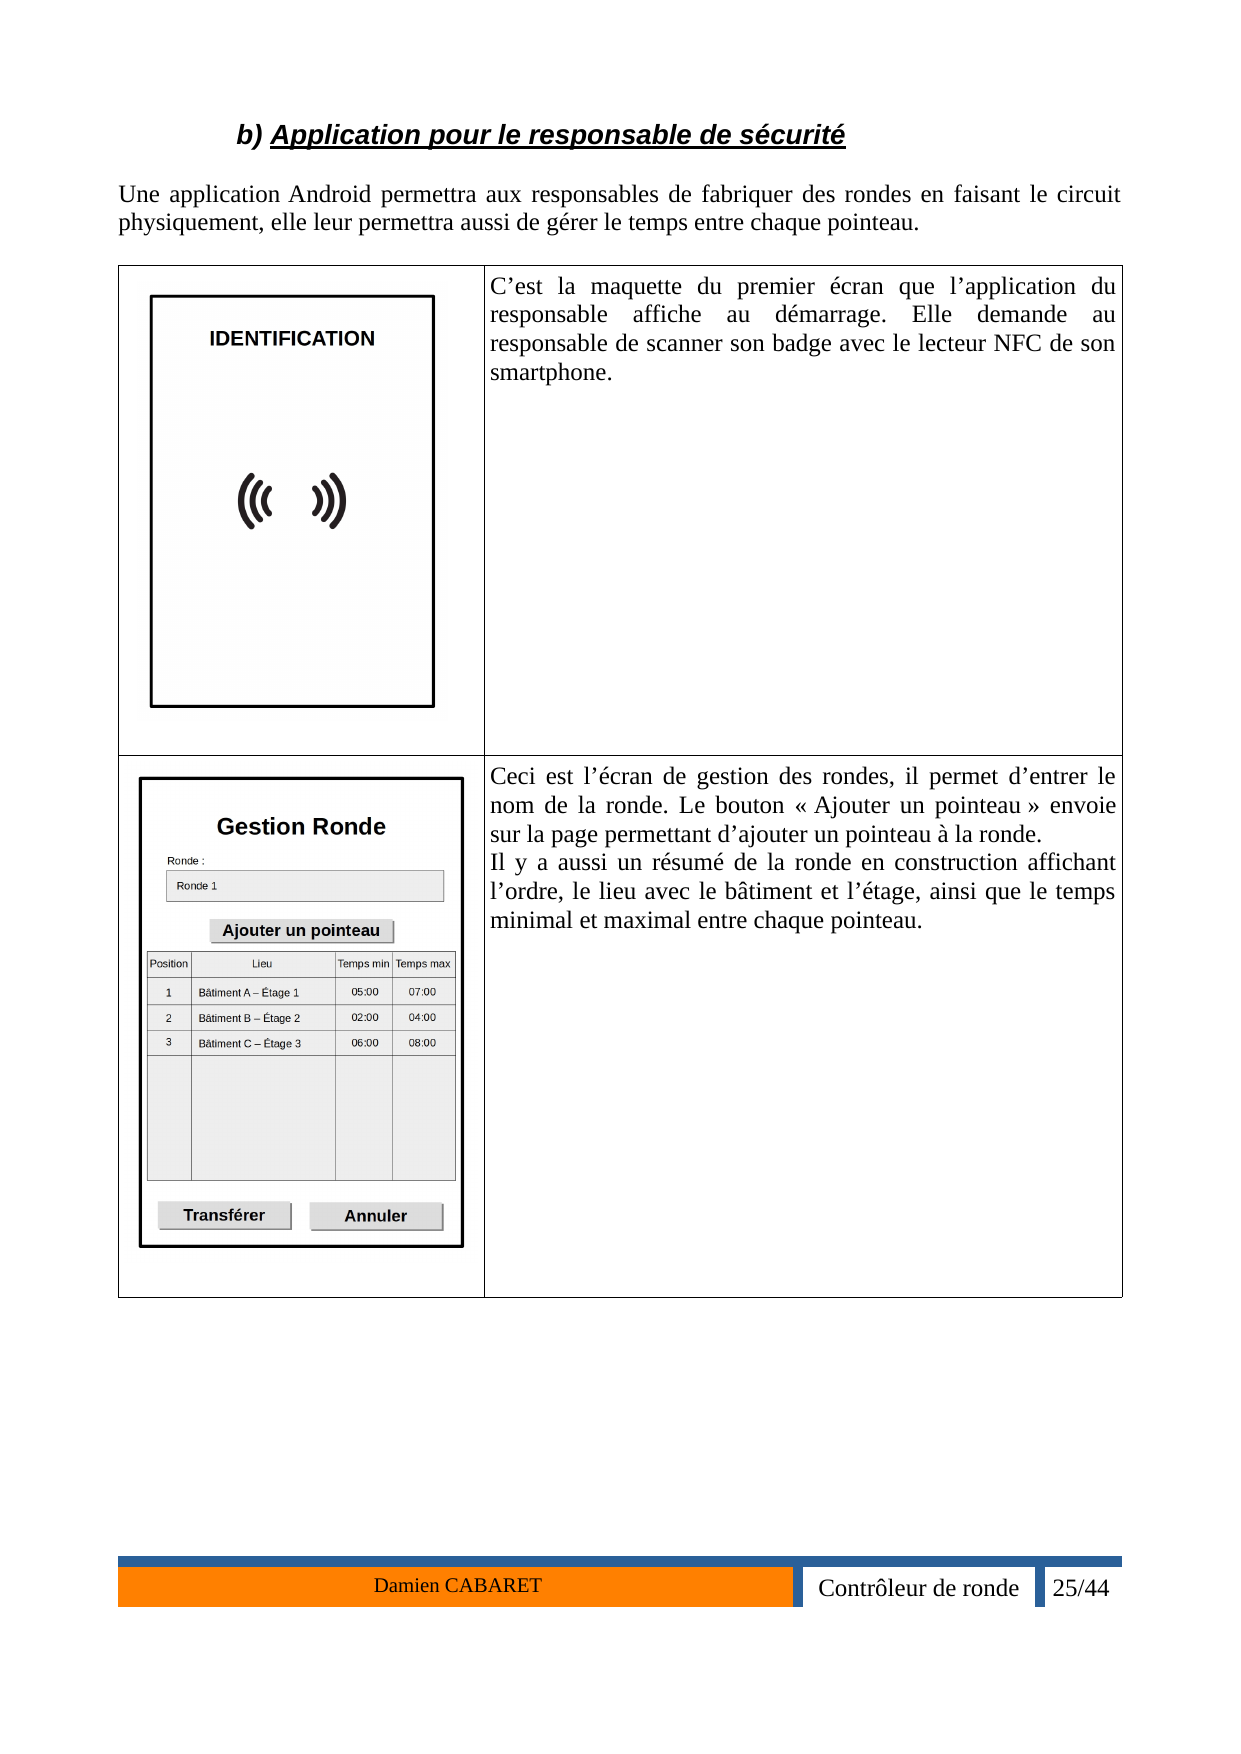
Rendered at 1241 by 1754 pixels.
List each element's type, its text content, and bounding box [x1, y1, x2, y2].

table_header [119, 266, 484, 755]
text Une application Android permettra aux responsables de fabriquer des rondes en faisant le circuit physiquement, elle leur permettra aussi de gérer le temps entre chaque pointeau. [118, 179, 1122, 236]
table_header C’est la maquette du premier écran que l’application du responsable affiche au démarrage. Elle demande au responsable de scanner son badge avec le lecteur NFC de son smartphone. [485, 266, 1122, 755]
picture [123, 761, 479, 1263]
table_cell Ceci est l’écran de gestion des rondes, il permet d’entrer le nom de la ronde. Le bouton « Ajouter un pointeau » envoie sur la page permettant d’ajouter un pointeau à la ronde. Il y a aussi un résumé de la ronde en construction affichant l’ordre, le lieu avec le bâtiment et l’étage, ainsi que le temps minimal et maximal entre chaque pointeau. [485, 756, 1122, 1297]
picture [136, 281, 448, 721]
subtitle Application pour le responsable de sécurité [118, 118, 1122, 150]
table_cell [119, 756, 484, 1297]
